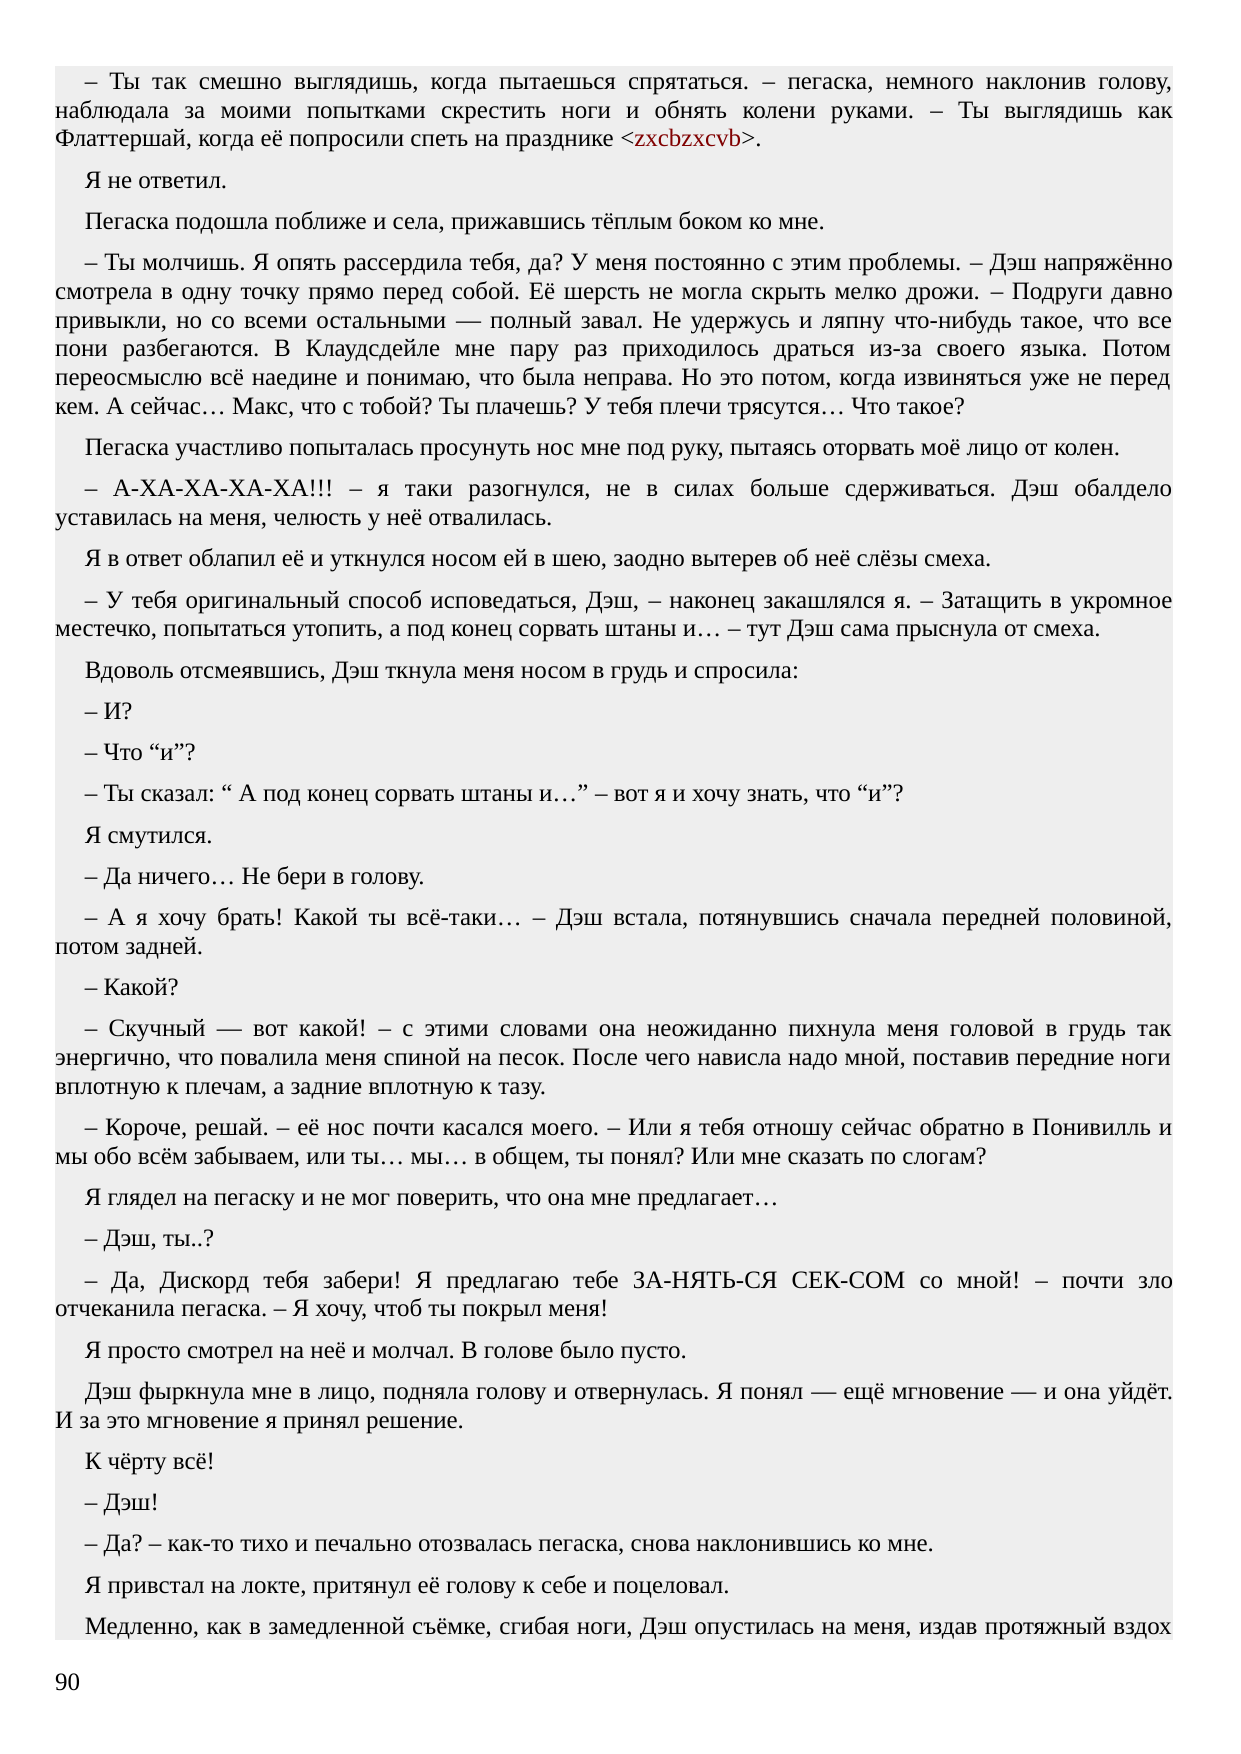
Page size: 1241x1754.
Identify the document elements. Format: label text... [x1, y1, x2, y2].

text Медленно, как в замедленной съёмке, сгибая ноги, Дэш опустилась на меня, издав протяжный вздох [55, 1611, 1173, 1640]
text Я привстал на локте, притянул её голову к себе и поцеловал. [55, 1570, 1173, 1598]
text – Да ничего… Не бери в голову. [55, 861, 1173, 890]
text К чёрту всё! [55, 1446, 1173, 1475]
text Я просто смотрел на неё и молчал. В голове было пусто. [55, 1335, 1173, 1363]
text – Ты так смешно выглядишь, когда пытаешься спрятаться. – пегаска, немного наклонив голову, наблюдала за моими попытками скрестить ноги и обнять колени руками. – Ты выглядишь как Флаттершай, когда её попросили спеть на празднике <zxcbzxcvb>. [55, 66, 1173, 152]
text Пегаска участливо попыталась просунуть нос мне под руку, пытаясь оторвать моё лицо от колен. [55, 432, 1173, 461]
text – Дэш! [55, 1487, 1173, 1516]
text – Скучный — вот какой! – с этими словами она неожиданно пихнула меня головой в грудь так энергично, что повалила меня спиной на песок. После чего нависла надо мной, поставив передние ноги вплотную к плечам, а задние вплотную к тазу. [55, 1013, 1173, 1100]
text – Да, Дискорд тебя забери! Я предлагаю тебе ЗА-НЯТЬ-СЯ СЕК-СОМ со мной! – почти зло отчеканила пегаска. – Я хочу, чтоб ты покрыл меня! [55, 1265, 1173, 1322]
text – А-ХА-ХА-ХА-ХА!!! – я таки разогнулся, не в силах больше сдерживаться. Дэш обалдело уставилась на меня, челюсть у неё отвалилась. [55, 473, 1173, 531]
text – Короче, решай. – её нос почти касался моего. – Или я тебя отношу сейчас обратно в Понивилль и мы обо всём забываем, или ты… мы… в общем, ты понял? Или мне сказать по слогам? [55, 1112, 1173, 1170]
text Я глядел на пегаску и не мог поверить, что она мне предлагает… [55, 1182, 1173, 1211]
text – А я хочу брать! Какой ты всё-таки… – Дэш встала, потянувшись сначала передней половиной, потом задней. [55, 902, 1173, 960]
text Пегаска подошла поближе и села, прижавшись тёплым боком ко мне. [55, 206, 1173, 235]
text – Ты сказал: “ А под конец сорвать штаны и…” – вот я и хочу знать, что “и”? [55, 778, 1173, 807]
text Дэш фыркнула мне в лицо, подняла голову и отвернулась. Я понял — ещё мгновение — и она уйдёт. И за это мгновение я принял решение. [55, 1376, 1173, 1433]
text – И? [55, 696, 1173, 725]
text – Ты молчишь. Я опять рассердила тебя, да? У меня постоянно с этим проблемы. – Дэш напряжённо смотрела в одну точку прямо перед собой. Её шерсть не могла скрыть мелко дрожи. – Подруги давно привыкли, но со всеми остальными — полный завал. Не удержусь и ляпну что-нибудь такое, что все пони разбегаются. В Клаудсдейле мне пару раз приходилось драться из-за своего языка. Потом переосмыслю всё наедине и понимаю, что была неправа. Но это потом, когда извиняться уже не перед кем. А сейчас… Макс, что с тобой? Ты плачешь? У тебя плечи трясутся… Что такое? [55, 247, 1173, 420]
text Я не ответил. [55, 165, 1173, 193]
text – Дэш, ты..? [55, 1223, 1173, 1252]
text – Да? – как-то тихо и печально отозвалась пегаска, снова наклонившись ко мне. [55, 1528, 1173, 1557]
text Я в ответ облапил её и уткнулся носом ей в шею, заодно вытерев об неё слёзы смеха. [55, 543, 1173, 572]
text – Какой? [55, 972, 1173, 1001]
text Я смутился. [55, 820, 1173, 848]
text – У тебя оригинальный способ исповедаться, Дэш, – наконец закашлялся я. – Затащить в укромное местечко, попытаться утопить, а под конец сорвать штаны и… – тут Дэш сама прыснула от смеха. [55, 585, 1173, 642]
text Вдоволь отсмеявшись, Дэш ткнула меня носом в грудь и спросила: [55, 655, 1173, 683]
text – Что “и”? [55, 737, 1173, 766]
